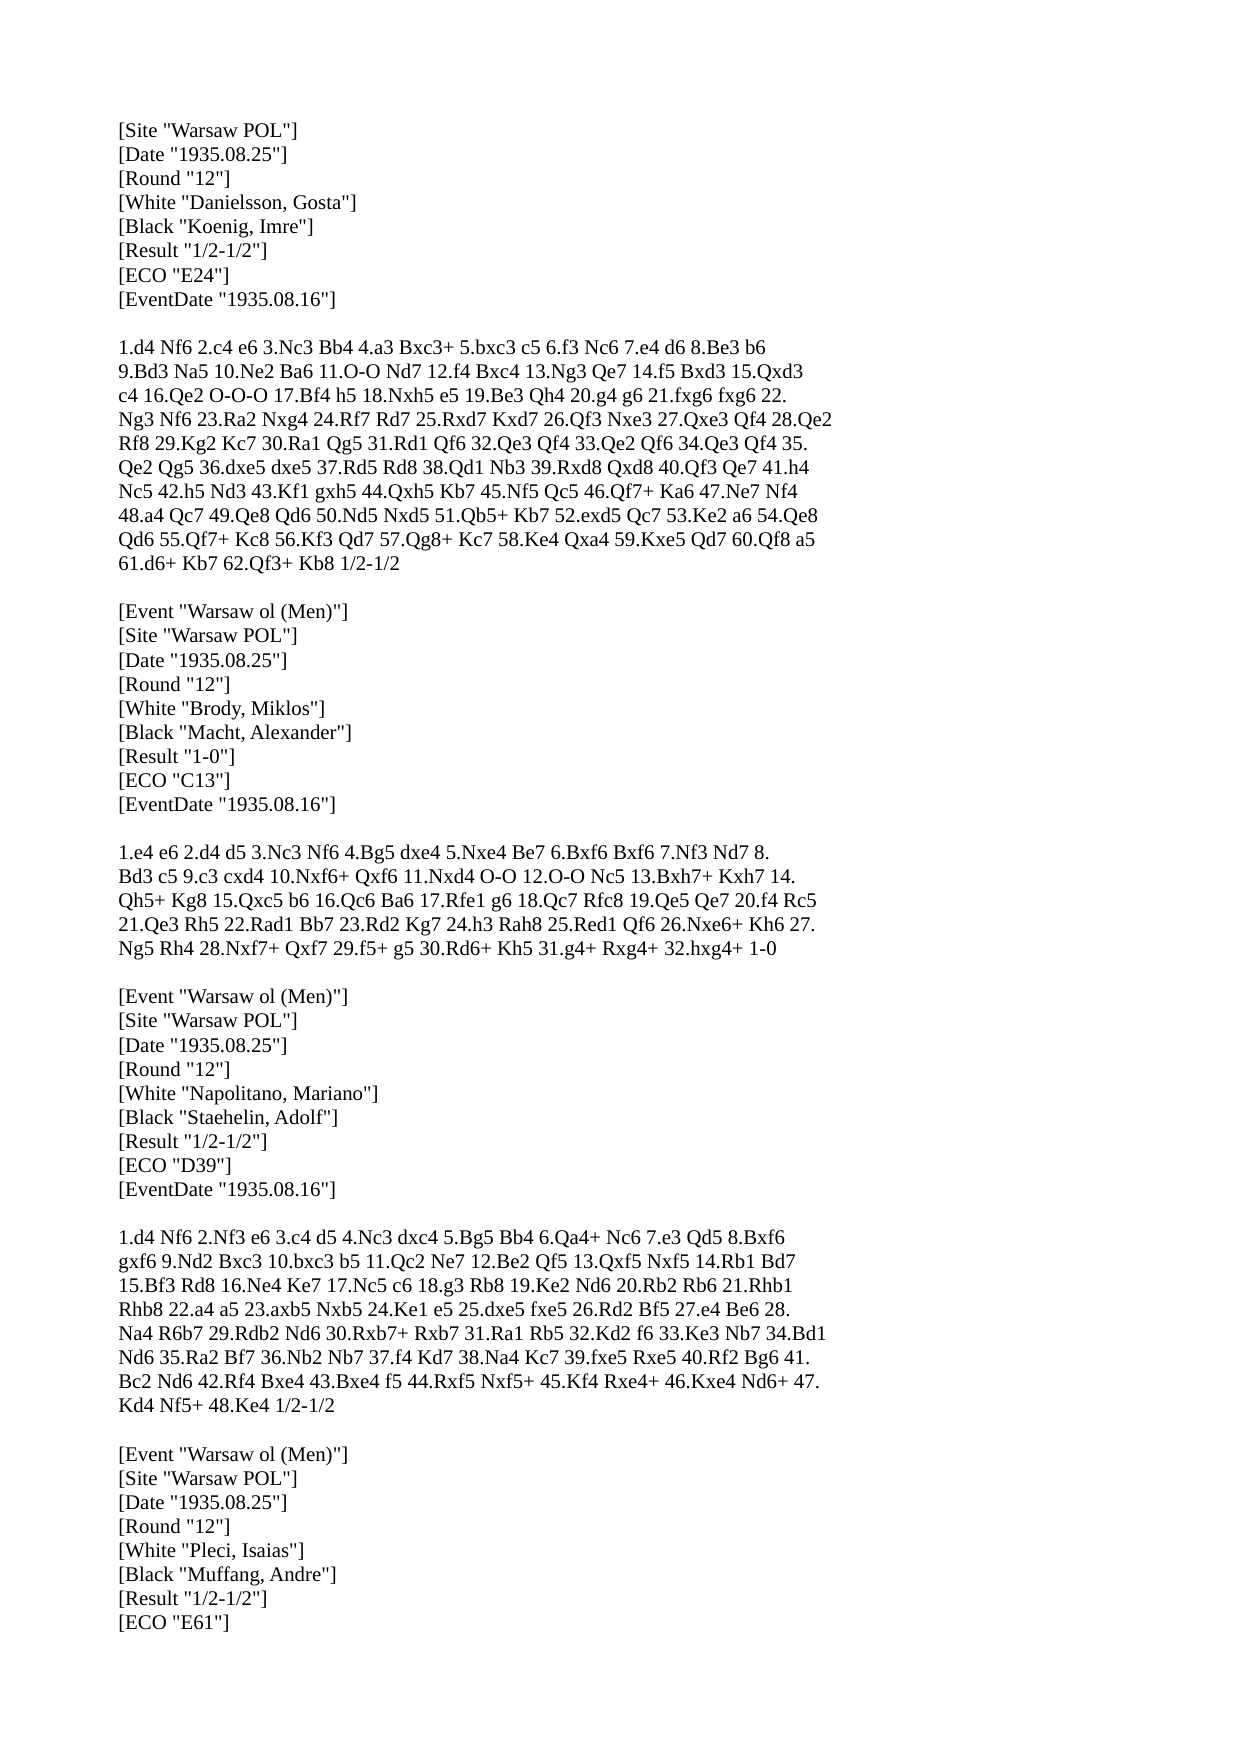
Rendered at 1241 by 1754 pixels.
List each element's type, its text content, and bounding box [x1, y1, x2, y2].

text [Event "Warsaw ol (Men)"] [118, 984, 1122, 1008]
text [White "Danielsson, Gosta"] [118, 190, 1122, 214]
text Na4 R6b7 29.Rdb2 Nd6 30.Rxb7+ Rxb7 31.Ra1 Rb5 32.Kd2 f6 33.Ke3 Nb7 34.Bd1 [118, 1321, 1122, 1345]
text 9.Bd3 Na5 10.Ne2 Ba6 11.O-O Nd7 12.f4 Bxc4 13.Ng3 Qe7 14.f5 Bxd3 15.Qxd3 [118, 359, 1122, 383]
text [Event "Warsaw ol (Men)"] [118, 1442, 1122, 1466]
text [Event "Warsaw ol (Men)"] [118, 599, 1122, 623]
text [ECO "D39"] [118, 1153, 1122, 1177]
text [Black "Staehelin, Adolf"] [118, 1105, 1122, 1129]
text Rf8 29.Kg2 Kc7 30.Ra1 Qg5 31.Rd1 Qf6 32.Qe3 Qf4 33.Qe2 Qf6 34.Qe3 Qf4 35. [118, 431, 1122, 455]
text [Result "1/2-1/2"] [118, 1129, 1122, 1153]
text gxf6 9.Nd2 Bxc3 10.bxc3 b5 11.Qc2 Ne7 12.Be2 Qf5 13.Qxf5 Nxf5 14.Rb1 Bd7 [118, 1249, 1122, 1273]
text Ng5 Rh4 28.Nxf7+ Qxf7 29.f5+ g5 30.Rd6+ Kh5 31.g4+ Rxg4+ 32.hxg4+ 1-0 [118, 936, 1122, 960]
text 15.Bf3 Rd8 16.Ne4 Ke7 17.Nc5 c6 18.g3 Rb8 19.Ke2 Nd6 20.Rb2 Rb6 21.Rhb1 [118, 1273, 1122, 1297]
text Ng3 Nf6 23.Ra2 Nxg4 24.Rf7 Rd7 25.Rxd7 Kxd7 26.Qf3 Nxe3 27.Qxe3 Qf4 28.Qe2 [118, 407, 1122, 431]
text [Site "Warsaw POL"] [118, 118, 1122, 142]
text [Result "1/2-1/2"] [118, 238, 1122, 262]
text Bc2 Nd6 42.Rf4 Bxe4 43.Bxe4 f5 44.Rxf5 Nxf5+ 45.Kf4 Rxe4+ 46.Kxe4 Nd6+ 47. [118, 1369, 1122, 1393]
text [Date "1935.08.25"] [118, 1490, 1122, 1514]
text [Round "12"] [118, 672, 1122, 696]
text Kd4 Nf5+ 48.Ke4 1/2-1/2 [118, 1393, 1122, 1417]
text Bd3 c5 9.c3 cxd4 10.Nxf6+ Qxf6 11.Nxd4 O-O 12.O-O Nc5 13.Bxh7+ Kxh7 14. [118, 864, 1122, 888]
text Qd6 55.Qf7+ Kc8 56.Kf3 Qd7 57.Qg8+ Kc7 58.Ke4 Qxa4 59.Kxe5 Qd7 60.Qf8 a5 [118, 527, 1122, 551]
text [Date "1935.08.25"] [118, 647, 1122, 672]
text [Round "12"] [118, 166, 1122, 190]
text Rhb8 22.a4 a5 23.axb5 Nxb5 24.Ke1 e5 25.dxe5 fxe5 26.Rd2 Bf5 27.e4 Be6 28. [118, 1297, 1122, 1321]
text [EventDate "1935.08.16"] [118, 792, 1122, 816]
text [Site "Warsaw POL"] [118, 1466, 1122, 1490]
text Qh5+ Kg8 15.Qxc5 b6 16.Qc6 Ba6 17.Rfe1 g6 18.Qc7 Rfc8 19.Qe5 Qe7 20.f4 Rc5 [118, 888, 1122, 912]
text Nd6 35.Ra2 Bf7 36.Nb2 Nb7 37.f4 Kd7 38.Na4 Kc7 39.fxe5 Rxe5 40.Rf2 Bg6 41. [118, 1345, 1122, 1369]
text c4 16.Qe2 O-O-O 17.Bf4 h5 18.Nxh5 e5 19.Be3 Qh4 20.g4 g6 21.fxg6 fxg6 22. [118, 383, 1122, 407]
text [Date "1935.08.25"] [118, 142, 1122, 166]
text [Result "1-0"] [118, 744, 1122, 768]
text [Result "1/2-1/2"] [118, 1586, 1122, 1610]
text 1.d4 Nf6 2.Nf3 e6 3.c4 d5 4.Nc3 dxc4 5.Bg5 Bb4 6.Qa4+ Nc6 7.e3 Qd5 8.Bxf6 [118, 1225, 1122, 1249]
text Nc5 42.h5 Nd3 43.Kf1 gxh5 44.Qxh5 Kb7 45.Nf5 Qc5 46.Qf7+ Ka6 47.Ne7 Nf4 [118, 479, 1122, 503]
text [Round "12"] [118, 1057, 1122, 1081]
text 61.d6+ Kb7 62.Qf3+ Kb8 1/2-1/2 [118, 551, 1122, 575]
text [Date "1935.08.25"] [118, 1032, 1122, 1057]
text [White "Napolitano, Mariano"] [118, 1081, 1122, 1105]
text 1.d4 Nf6 2.c4 e6 3.Nc3 Bb4 4.a3 Bxc3+ 5.bxc3 c5 6.f3 Nc6 7.e4 d6 8.Be3 b6 [118, 335, 1122, 359]
text [ECO "C13"] [118, 768, 1122, 792]
text [Black "Macht, Alexander"] [118, 720, 1122, 744]
text [Site "Warsaw POL"] [118, 623, 1122, 647]
text [Black "Koenig, Imre"] [118, 214, 1122, 238]
text Qe2 Qg5 36.dxe5 dxe5 37.Rd5 Rd8 38.Qd1 Nb3 39.Rxd8 Qxd8 40.Qf3 Qe7 41.h4 [118, 455, 1122, 479]
text [White "Pleci, Isaias"] [118, 1538, 1122, 1562]
text [White "Brody, Miklos"] [118, 696, 1122, 720]
text 48.a4 Qc7 49.Qe8 Qd6 50.Nd5 Nxd5 51.Qb5+ Kb7 52.exd5 Qc7 53.Ke2 a6 54.Qe8 [118, 503, 1122, 527]
text [Round "12"] [118, 1514, 1122, 1538]
text [Black "Muffang, Andre"] [118, 1562, 1122, 1586]
text [Site "Warsaw POL"] [118, 1008, 1122, 1032]
text [EventDate "1935.08.16"] [118, 287, 1122, 311]
text 21.Qe3 Rh5 22.Rad1 Bb7 23.Rd2 Kg7 24.h3 Rah8 25.Red1 Qf6 26.Nxe6+ Kh6 27. [118, 912, 1122, 936]
text [ECO "E24"] [118, 262, 1122, 287]
text [ECO "E61"] [118, 1610, 1122, 1634]
text 1.e4 e6 2.d4 d5 3.Nc3 Nf6 4.Bg5 dxe4 5.Nxe4 Be7 6.Bxf6 Bxf6 7.Nf3 Nd7 8. [118, 840, 1122, 864]
text [EventDate "1935.08.16"] [118, 1177, 1122, 1201]
